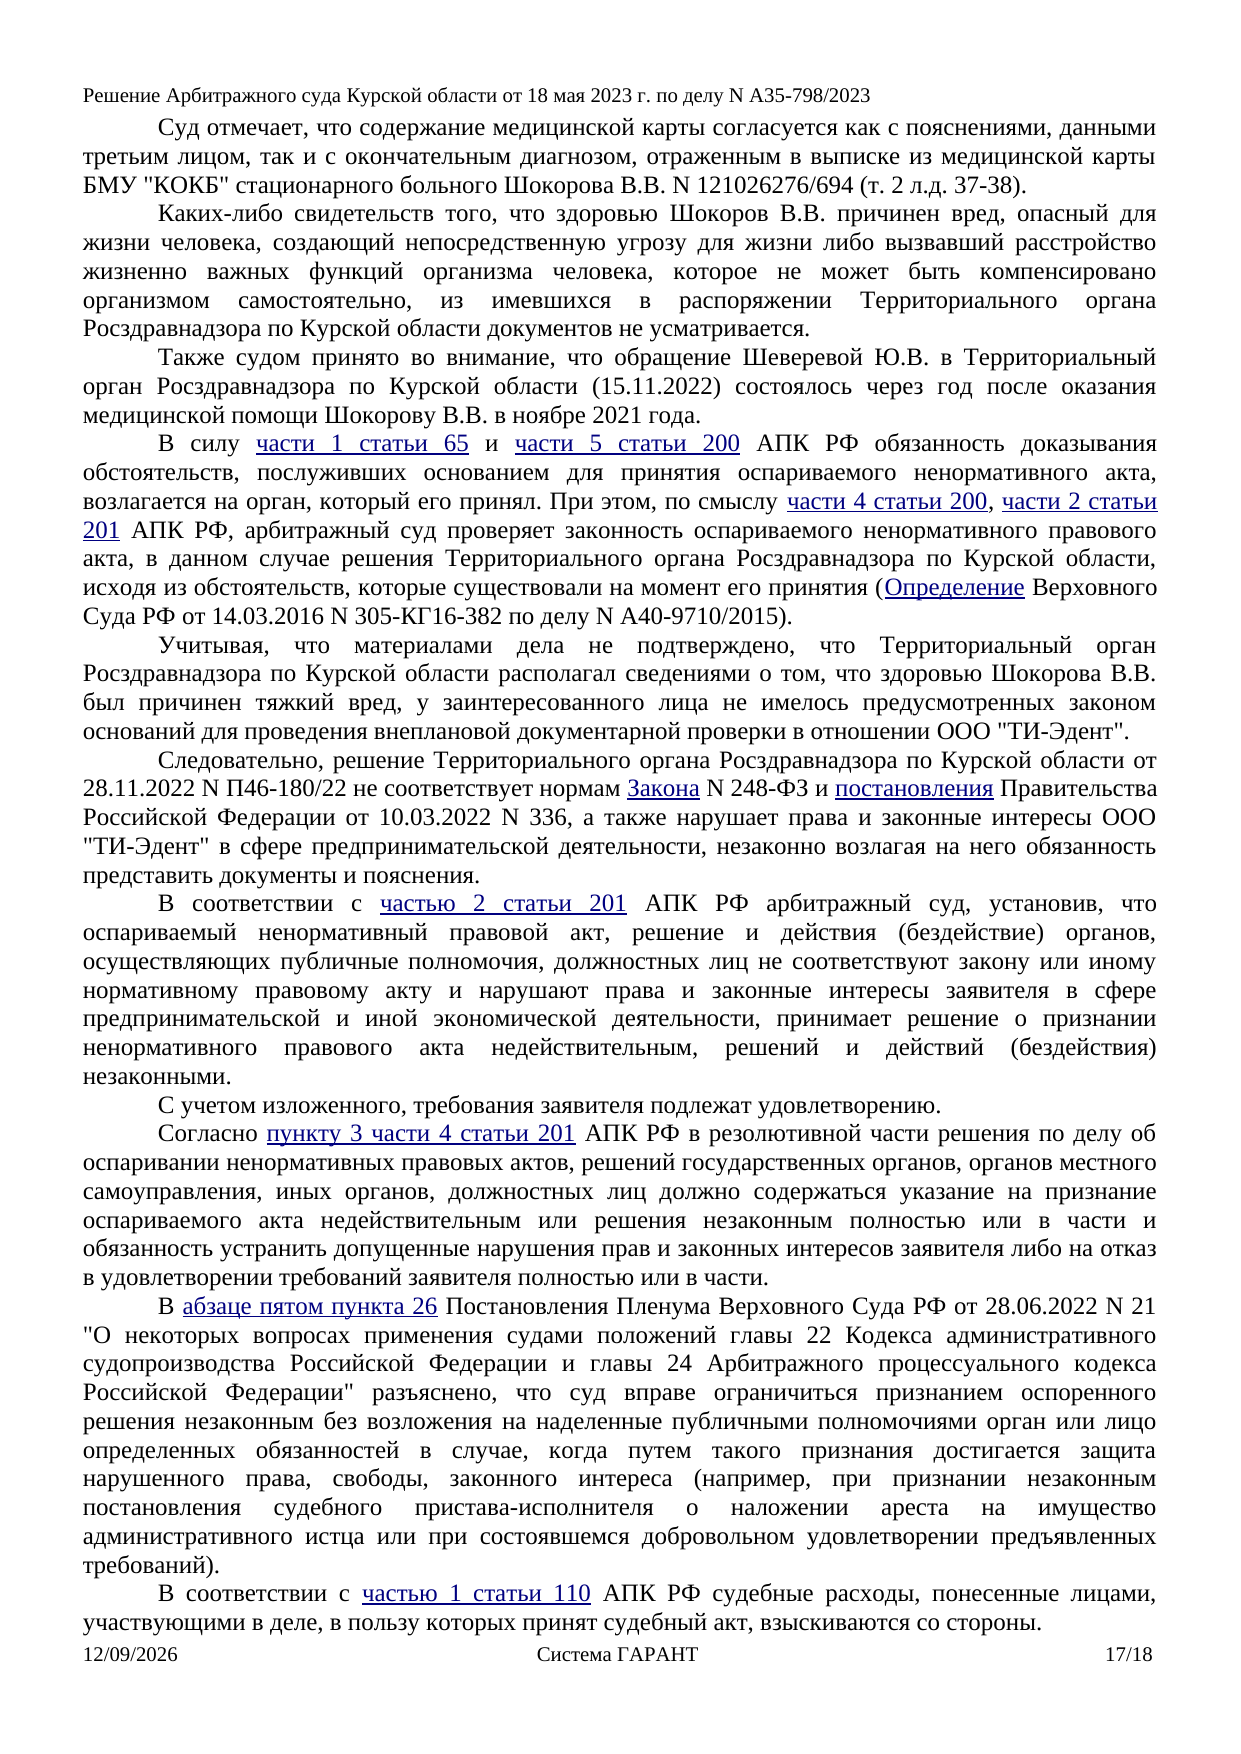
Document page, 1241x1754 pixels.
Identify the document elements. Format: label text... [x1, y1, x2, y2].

text Каких-либо свидетельств того, что здоровью Шокоров В.В. причинен вред, опасный для жизни человека, создающий непосредственную угрозу для жизни либо вызвавший расстройство жизненно важных функций организма человека, которое не может быть компенсировано организмом самостоятельно, из имевшихся в распоряжении Территориального органа Росздравнадзора по Курской области документов не усматривается. [83, 198, 1157, 342]
text В силу части 1 статьи 65 и части 5 статьи 200 АПК РФ обязанность доказывания обстоятельств, послуживших основанием для принятия оспариваемого ненормативного акта, возлагается на орган, который его принял. При этом, по смыслу части 4 статьи 200, части 2 статьи 201 АПК РФ, арбитражный суд проверяет законность оспариваемого ненормативного правового акта, в данном случае решения Территориального органа Росздравнадзора по Курской области, исходя из обстоятельств, которые существовали на момент его принятия (Определение Верховного Суда РФ от 14.03.2016 N 305-КГ16-382 по делу N А40-9710/2015). [83, 428, 1157, 630]
text В соответствии с частью 2 статьи 201 АПК РФ арбитражный суд, установив, что оспариваемый ненормативный правовой акт, решение и действия (бездействие) органов, осуществляющих публичные полномочия, должностных лиц не соответствуют закону или иному нормативному правовому акту и нарушают права и законные интересы заявителя в сфере предпринимательской и иной экономической деятельности, принимает решение о признании ненормативного правового акта недействительным, решений и действий (бездействия) незаконными. [83, 888, 1157, 1090]
text Согласно пункту 3 части 4 статьи 201 АПК РФ в резолютивной части решения по делу об оспаривании ненормативных правовых актов, решений государственных органов, органов местного самоуправления, иных органов, должностных лиц должно содержаться указание на признание оспариваемого акта недействительным или решения незаконным полностью или в части и обязанность устранить допущенные нарушения прав и законных интересов заявителя либо на отказ в удовлетворении требований заявителя полностью или в части. [83, 1118, 1157, 1291]
text В абзаце пятом пункта 26 Постановления Пленума Верховного Суда РФ от 28.06.2022 N 21 "О некоторых вопросах применения судами положений главы 22 Кодекса административного судопроизводства Российской Федерации и главы 24 Арбитражного процессуального кодекса Российской Федерации" разъяснено, что суд вправе ограничиться признанием оспоренного решения незаконным без возложения на наделенные публичными полномочиями орган или лицо определенных обязанностей в случае, когда путем такого признания достигается защита нарушенного права, свободы, законного интереса (например, при признании незаконным постановления судебного пристава-исполнителя о наложении ареста на имущество административного истца или при состоявшемся добровольном удовлетворении предъявленных требований). [83, 1291, 1157, 1578]
text С учетом изложенного, требования заявителя подлежат удовлетворению. [83, 1090, 1157, 1118]
text Также судом принято во внимание, что обращение Шеверевой Ю.В. в Территориальный орган Росздравнадзора по Курской области (15.11.2022) состоялось через год после оказания медицинской помощи Шокорову В.В. в ноябре 2021 года. [83, 342, 1157, 428]
text Учитывая, что материалами дела не подтверждено, что Территориальный орган Росздравнадзора по Курской области располагал сведениями о том, что здоровью Шокорова В.В. был причинен тяжкий вред, у заинтересованного лица не имелось предусмотренных законом оснований для проведения внеплановой документарной проверки в отношении ООО "ТИ-Эдент". [83, 630, 1157, 745]
text Суд отмечает, что содержание медицинской карты согласуется как с пояснениями, данными третьим лицом, так и с окончательным диагнозом, отраженным в выписке из медицинской карты БМУ "КОКБ" стационарного больного Шокорова В.В. N 121026276/694 (т. 2 л.д. 37-38). [83, 112, 1157, 198]
text Следовательно, решение Территориального органа Росздравнадзора по Курской области от 28.11.2022 N П46-180/22 не соответствует нормам Закона N 248-ФЗ и постановления Правительства Российской Федерации от 10.03.2022 N 336, а также нарушает права и законные интересы ООО "ТИ-Эдент" в сфере предпринимательской деятельности, незаконно возлагая на него обязанность представить документы и пояснения. [83, 745, 1157, 888]
text В соответствии с частью 1 статьи 110 АПК РФ судебные расходы, понесенные лицами, участвующими в деле, в пользу которых принят судебный акт, взыскиваются со стороны. [83, 1578, 1157, 1636]
